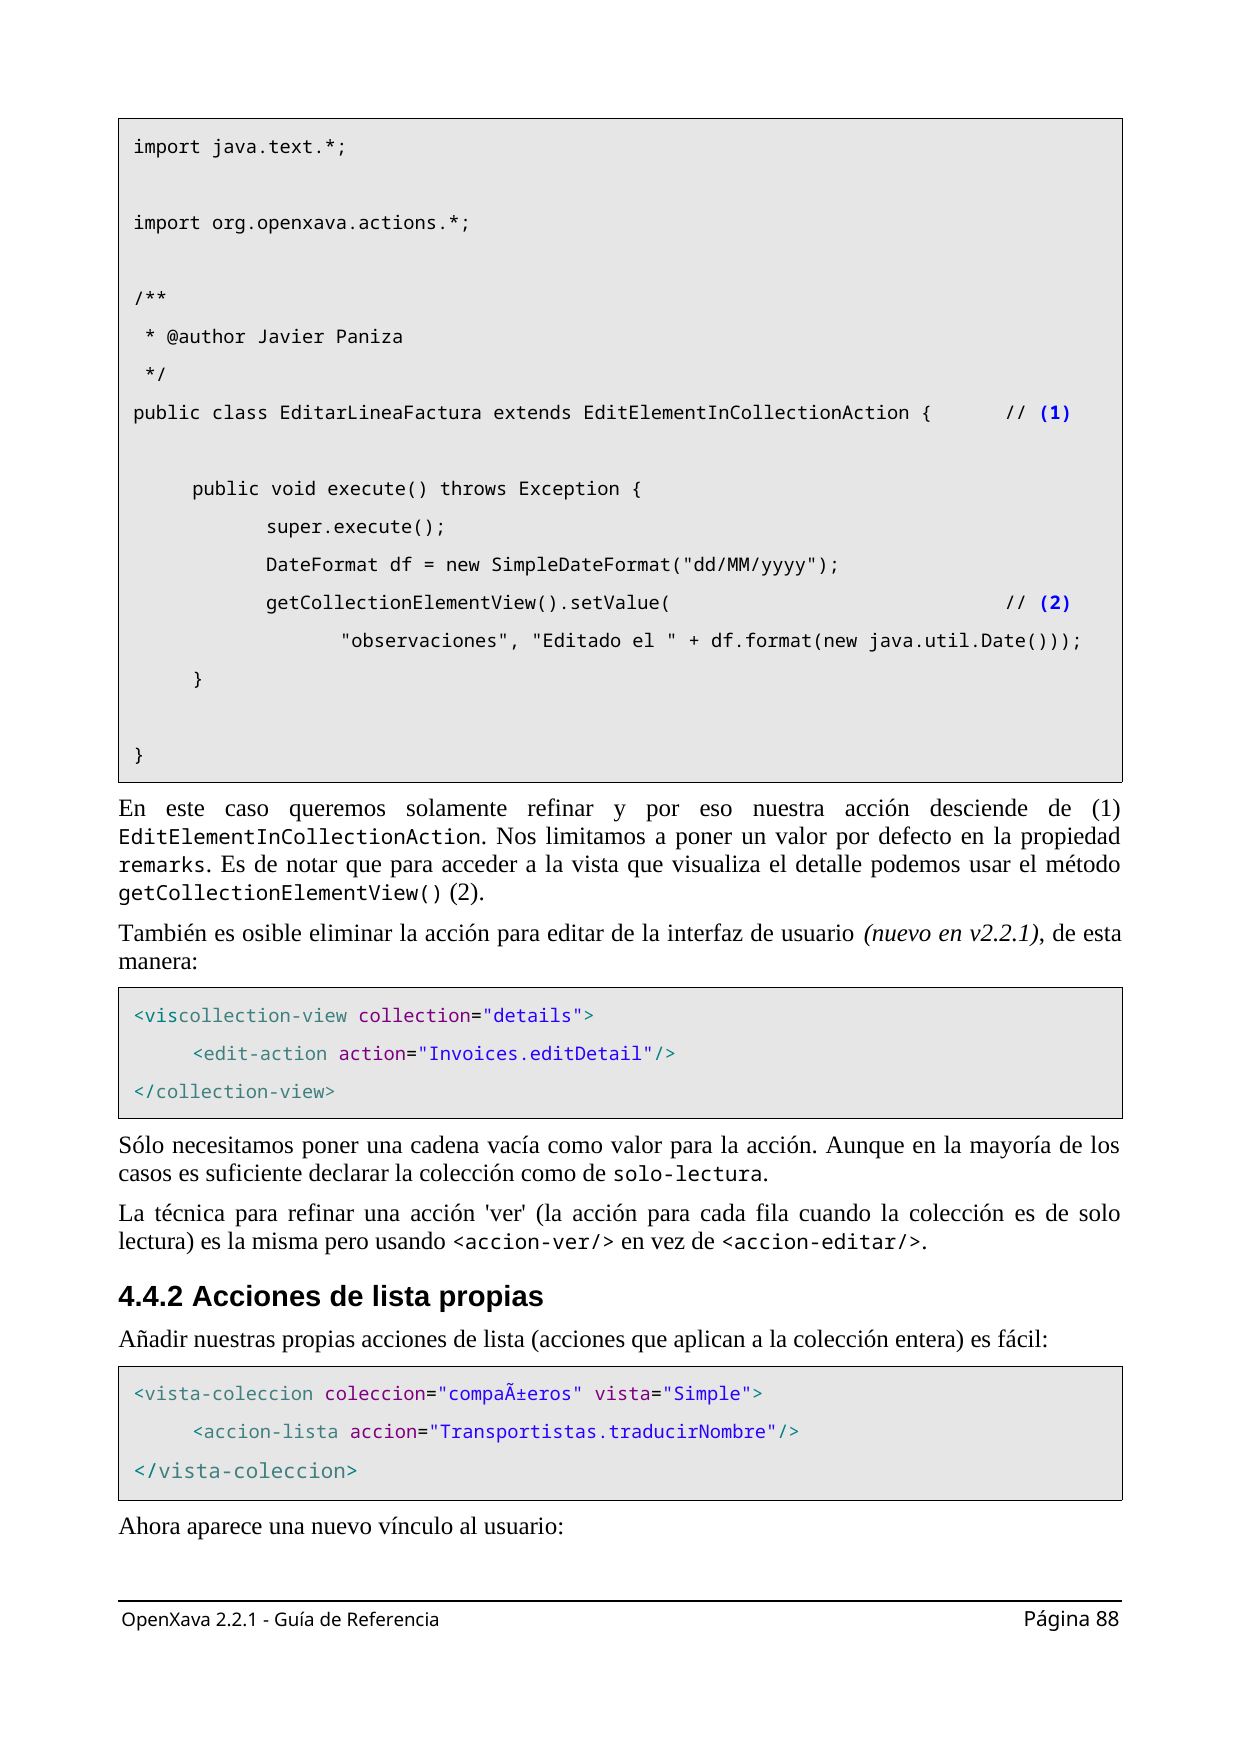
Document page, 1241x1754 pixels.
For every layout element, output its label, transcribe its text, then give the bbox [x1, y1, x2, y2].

text /** [119, 270, 1122, 308]
text </vista-coleccion> [119, 1442, 1122, 1500]
text <vista-coleccion coleccion="compaÃ±eros" vista="Simple"> [119, 1367, 1122, 1404]
text También es osible eliminar la acción para editar de la interfaz de usuario (nuevo en v2.2.1), de esta manera: [118, 919, 1122, 974]
text public class EditarLineaFactura extends EditElementInCollectionAction { // (1) [119, 384, 1122, 422]
text } [119, 726, 1122, 782]
text * @author Javier Paniza [119, 308, 1122, 346]
text import java.text.*; [119, 119, 1122, 156]
text getCollectionElementView().setValue( // (2) [119, 574, 1122, 612]
text */ [119, 346, 1122, 384]
text public void execute() throws Exception { [119, 460, 1122, 498]
subtitle Acciones de lista propias [118, 1280, 1122, 1313]
text "observaciones", "Editado el " + df.format(new java.util.Date())); [119, 612, 1122, 650]
text <edit-action action="Invoices.editDetail"/> [119, 1025, 1122, 1063]
text </collection-view> [119, 1063, 1122, 1118]
text Añadir nuestras propias acciones de lista (acciones que aplican a la colección entera) es fácil: [118, 1326, 1122, 1353]
text En este caso queremos solamente refinar y por eso nuestra acción desciende de (1) EditElementInCollectionAction. Nos limitamos a poner un valor por defecto en la propiedad remarks. Es de notar que para acceder a la vista que visualiza el detalle podemos usar el método getCollectionElementView() (2). [118, 794, 1122, 907]
text import org.openxava.actions.*; [119, 194, 1122, 232]
text <accion-lista accion="Transportistas.traducirNombre"/> [119, 1404, 1122, 1442]
text La técnica para refinar una acción 'ver' (la acción para cada fila cuando la colección es de solo lectura) es la misma pero usando <accion-ver/> en vez de <accion-editar/>. [118, 1199, 1122, 1255]
text } [119, 650, 1122, 688]
text DateFormat df = new SimpleDateFormat("dd/MM/yyyy"); [119, 536, 1122, 574]
text Sólo necesitamos poner una cadena vacía como valor para la acción. Aunque en la mayoría de los casos es suficiente declarar la colección como de solo-lectura. [118, 1131, 1122, 1187]
text <viscollection-view collection="details"> [119, 988, 1122, 1025]
text Ahora aparece una nuevo vínculo al usuario: [118, 1512, 1122, 1540]
text super.execute(); [119, 498, 1122, 536]
